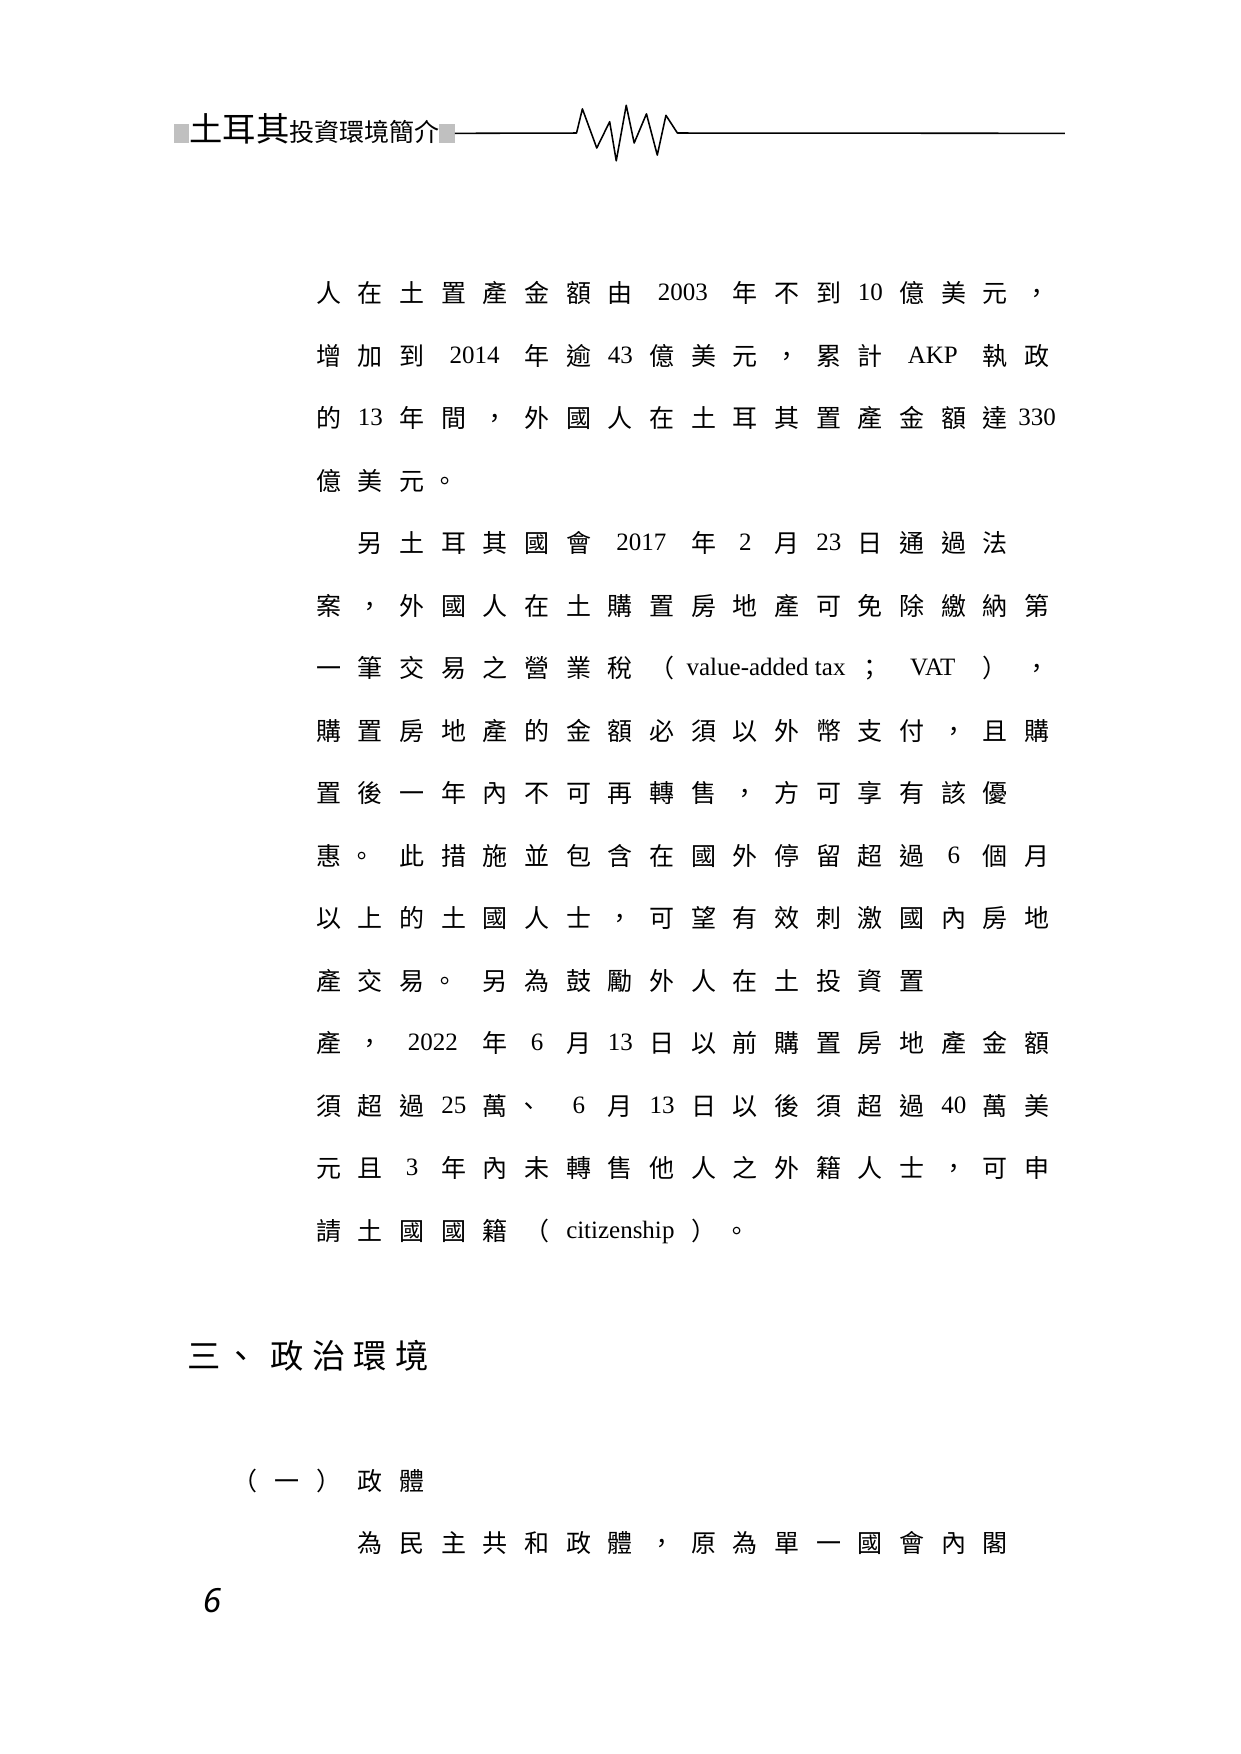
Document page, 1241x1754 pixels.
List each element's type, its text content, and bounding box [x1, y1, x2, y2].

text 三、政治環境 [183, 1313, 1058, 1375]
text 人在土置產金額由2003年不到10億美元，增加到2014年逾43億美元，累計AKP執政的13年間，外國人在土耳其置產金額達330億美元。 [281, 250, 1058, 500]
text （一）政體 [207, 1438, 1058, 1500]
text 另土耳其國會2017年2月23日通過法案，外國人在土購置房地產可免除繳納第一筆交易之營業稅（value-added tax；VAT），購置房地產的金額必須以外幣支付，且購置後一年內不可再轉售，方可享有該優惠。此措施並包含在國外停留超過6個月以上的土國人士，可望有效刺激國內房地產交易。另為鼓勵外人在土投資置產，2022年6月13日以前購置房地產金額須超過25萬、6月13日以後須超過40萬美元且3年內未轉售他人之外籍人士，可申請土國國籍（citizenship）。 [281, 500, 1058, 1250]
text 為民主共和政體，原為單一國會內閣 [281, 1500, 1058, 1563]
